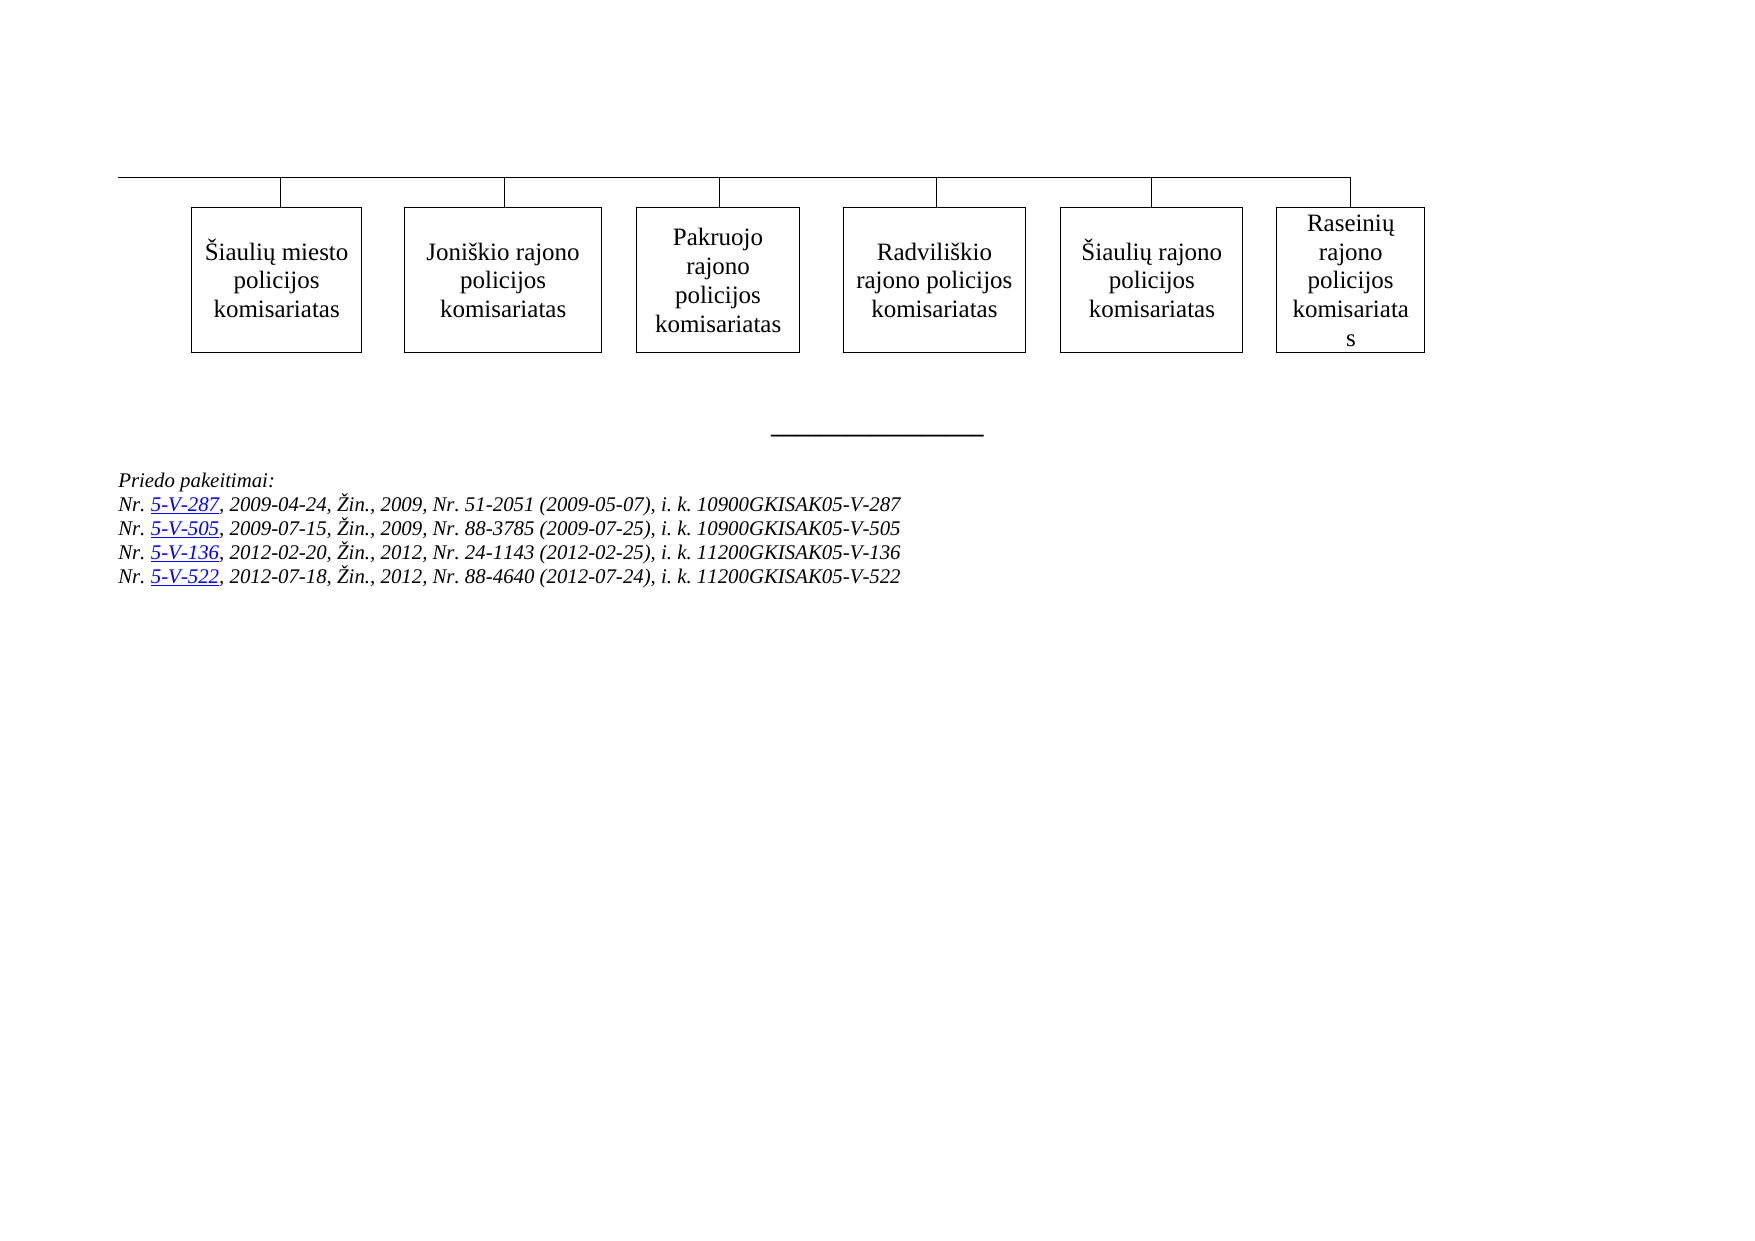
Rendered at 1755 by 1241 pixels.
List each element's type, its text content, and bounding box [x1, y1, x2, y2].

table_cell [118, 178, 151, 207]
text Nr. 5-V-136, 2012-02-20, Žin., 2012, Nr. 24-1143 (2012-02-25), i. k. 11200GKISAK05-V-136 [118, 540, 1636, 564]
text _________________ [118, 410, 1636, 439]
table_cell [1351, 177, 1533, 207]
table_cell [720, 178, 936, 207]
table_cell [1152, 352, 1336, 382]
table_cell [362, 207, 404, 352]
text Nr. 5-V-287, 2009-04-24, Žin., 2009, Nr. 51-2051 (2009-05-07), i. k. 10900GKISAK05-V-287 [118, 492, 1636, 516]
text Priedo pakeitimai: [118, 468, 1636, 492]
table_cell [151, 207, 191, 352]
text Nr. 5-V-522, 2012-07-18, Žin., 2012, Nr. 88-4640 (2012-07-24), i. k. 11200GKISAK05-V-522 [118, 564, 1636, 588]
table_cell [720, 352, 936, 382]
table_cell [505, 178, 719, 207]
table_cell [151, 352, 191, 382]
table_cell [800, 207, 843, 352]
table_cell [118, 352, 151, 382]
table_cell Pakruojo rajono policijos komisariatas [637, 208, 799, 352]
table_cell [1533, 177, 1653, 207]
table_cell [281, 352, 500, 382]
table_cell [1152, 178, 1350, 207]
table_cell [500, 352, 719, 382]
table_cell Šiaulių miesto policijos komisariatas [192, 208, 361, 352]
table_cell [602, 207, 636, 352]
table_cell [936, 352, 1152, 382]
text Nr. 5-V-505, 2009-07-15, Žin., 2009, Nr. 88-3785 (2009-07-25), i. k. 10900GKISAK05-V-505 [118, 516, 1636, 540]
table_cell [1026, 207, 1060, 352]
table_cell [1336, 352, 1653, 382]
table_cell [937, 178, 1151, 207]
table_cell [1450, 207, 1653, 352]
table_cell Šiaulių rajono policijos komisariatas [1061, 208, 1242, 352]
table_cell [1425, 207, 1450, 352]
table_cell Radviliškio rajono policijos komisariatas [844, 208, 1025, 352]
table_cell [281, 178, 504, 207]
table_cell Joniškio rajono policijos komisariatas [405, 208, 601, 352]
table_cell [191, 178, 280, 207]
table_cell [118, 207, 151, 352]
table_cell [191, 353, 281, 382]
table_cell [151, 178, 191, 207]
table_cell Raseinių rajono policijos komisariatas [1277, 208, 1424, 352]
table_cell [1243, 207, 1276, 352]
